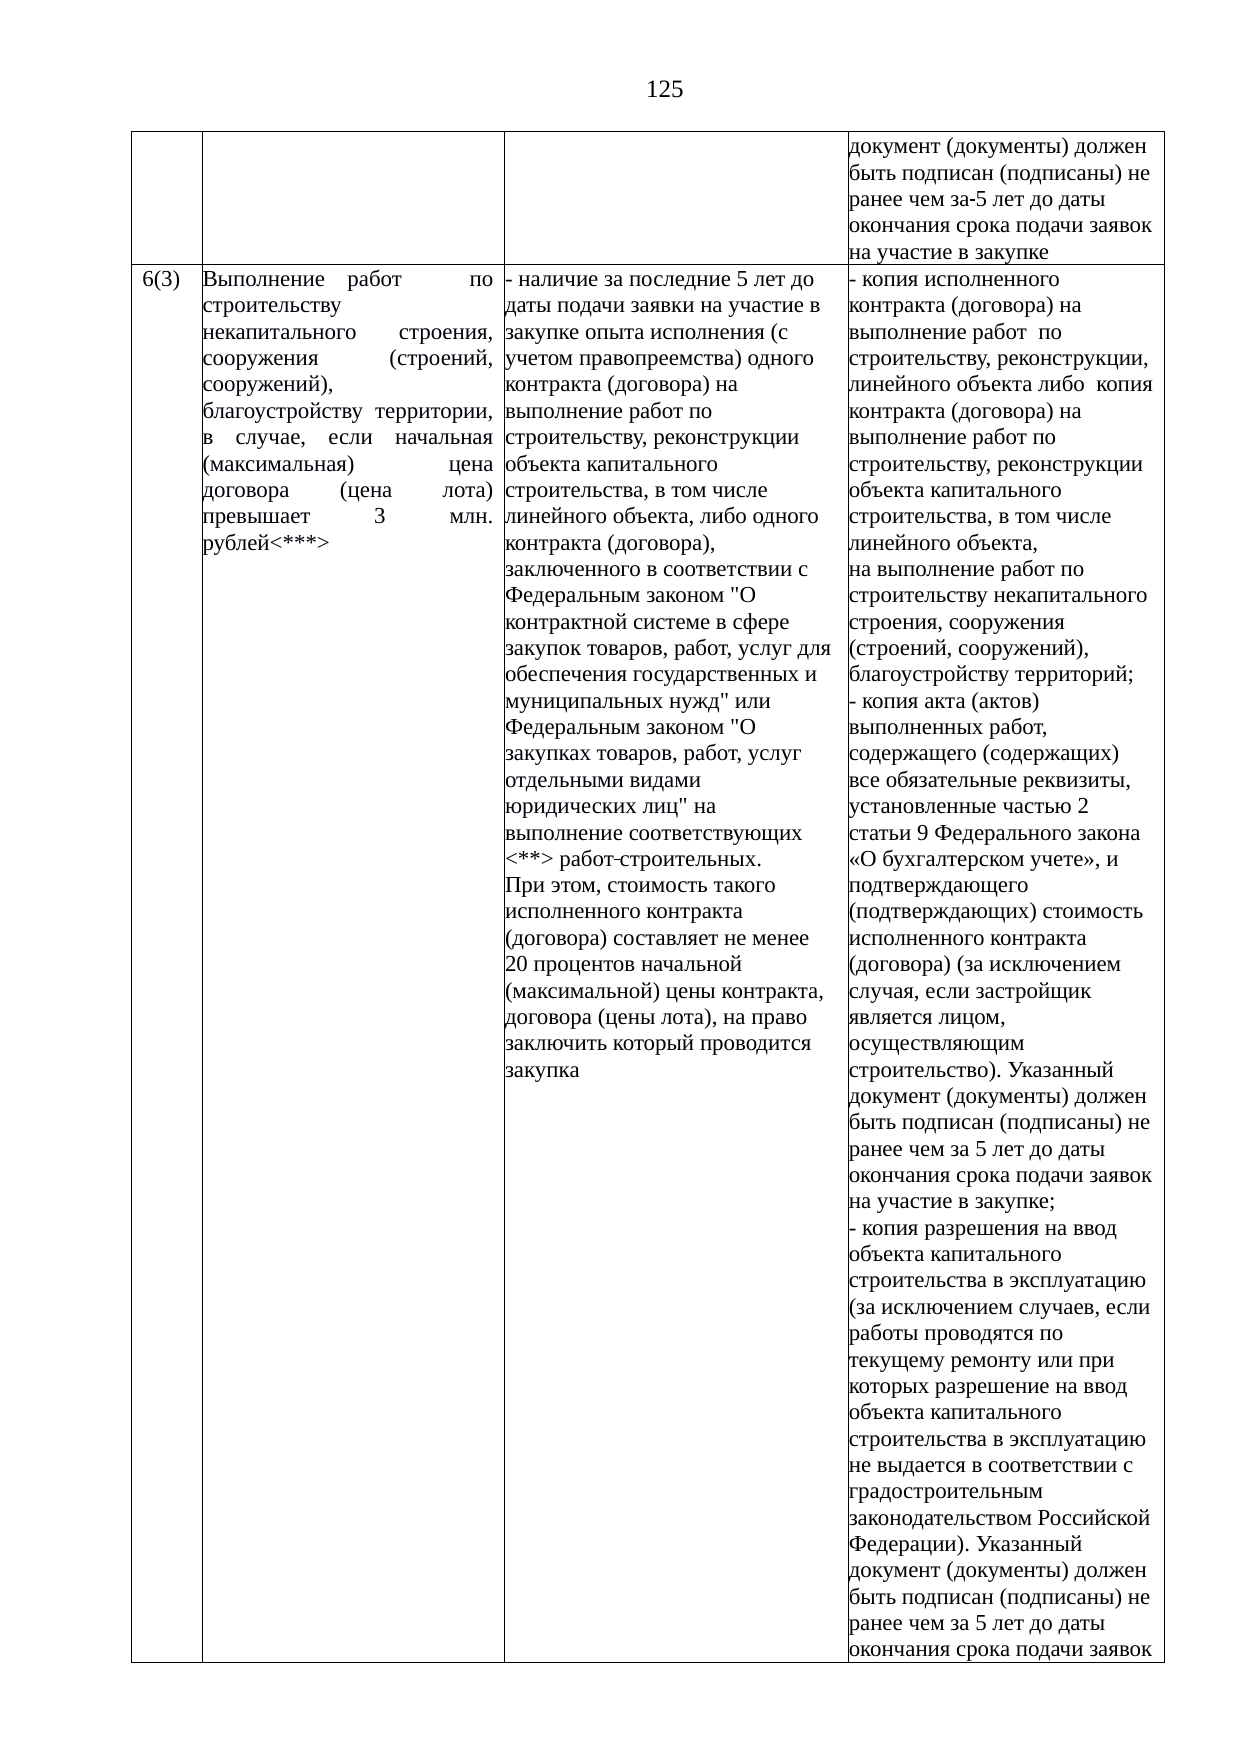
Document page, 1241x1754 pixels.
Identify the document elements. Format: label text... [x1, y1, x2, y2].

table_cell - наличие за последние 5 лет до даты подачи заявки на участие в закупке опыта исполнения (с учетом правопреемства) одного контракта (договора) на выполнение работ по строительству, реконструкции объекта капитального строительства, в том числе линейного объекта, либо одного контракта (договора), заключенного в соответствии с Федеральным законом "О контрактной системе в сфере закупок товаров, работ, услуг для обеспечения государственных и муниципальных нужд" или Федеральным законом "О закупках товаров, работ, услуг отдельными видами юридических лиц" на выполнение соответствующих <**> работ строительных. При этом, стоимость такого исполненного контракта (договора) составляет не менее 20 процентов начальной (максимальной) цены контракта, договора (цены лота), на право заключить который проводится закупка [505, 265, 848, 1662]
table_cell [203, 132, 504, 264]
table_cell [505, 132, 848, 264]
table_cell [132, 132, 202, 264]
table_cell 6(3) [132, 265, 202, 1662]
table_cell документ (документы) должен быть подписан (подписаны) не ранее чем за 5 лет до даты окончания срока подачи заявок на участие в закупке [849, 132, 1164, 264]
table_cell Выполнение работ по строительству некапитального строения, сооружения (строений, сооружений), благоустройству территории, в случае, если начальная (максимальная) цена договора (цена лота) превышает 3 млн. рублей<***> [203, 265, 504, 1662]
table_cell - копия исполненного контракта (договора) на выполнение работ по строительству, реконструкции, линейного объекта либо копия контракта (договора) на выполнение работ по строительству, реконструкции объекта капитального строительства, в том числе линейного объекта, на выполнение работ по строительству некапитального строения, сооружения (строений, сооружений), благоустройству территорий; - копия акта (актов) выполненных работ, содержащего (содержащих) все обязательные реквизиты, установленные частью 2 статьи 9 Федерального закона «О бухгалтерском учете», и подтверждающего (подтверждающих) стоимость исполненного контракта (договора) (за исключением случая, если застройщик является лицом, осуществляющим строительство). Указанный документ (документы) должен быть подписан (подписаны) не ранее чем за 5 лет до даты окончания срока подачи заявок на участие в закупке; - копия разрешения на ввод объекта капитального строительства в эксплуатацию (за исключением случаев, если работы проводятся по текущему ремонту или при которых разрешение на ввод объекта капитального строительства в эксплуатацию не выдается в соответствии с градостроительным законодательством Российской Федерации). Указанный документ (документы) должен быть подписан (подписаны) не ранее чем за 5 лет до даты окончания срока подачи заявок [849, 265, 1164, 1662]
